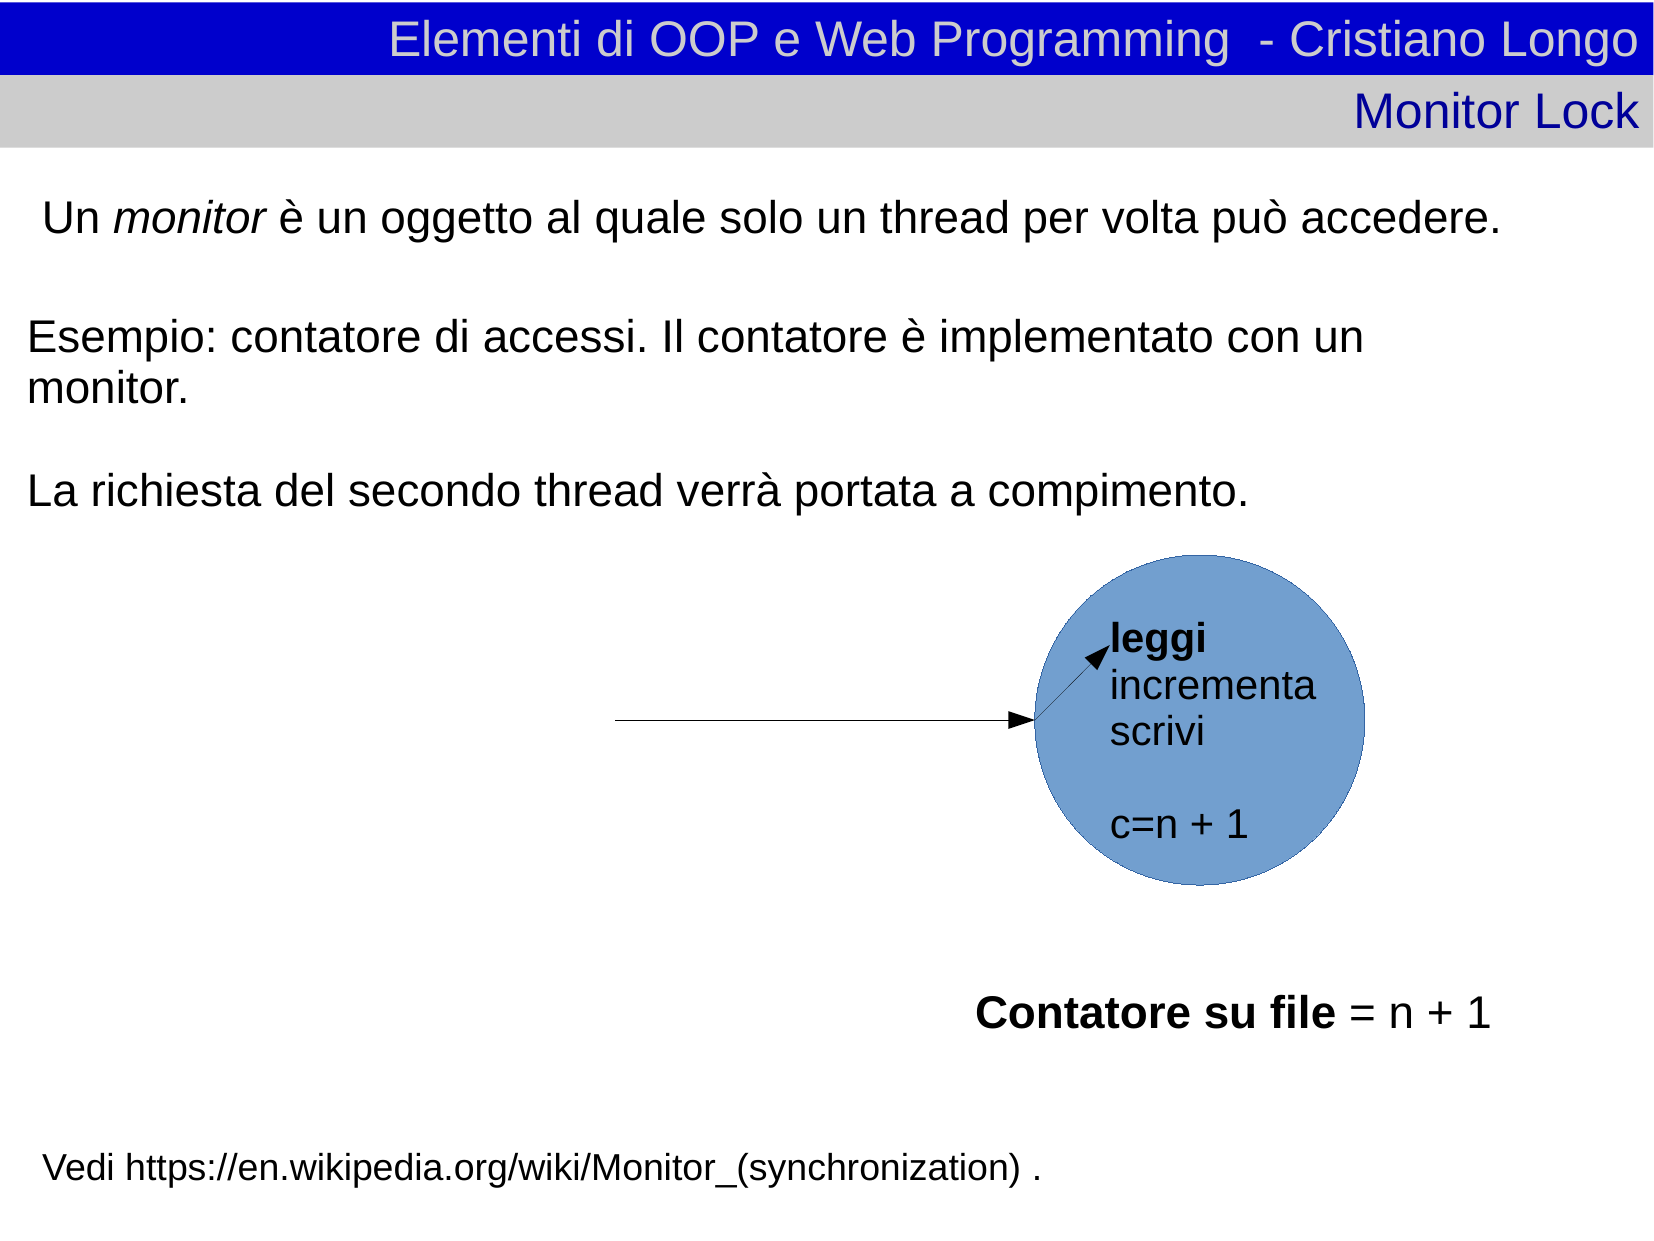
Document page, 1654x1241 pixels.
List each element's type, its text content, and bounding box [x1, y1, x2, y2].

text_box [0, 1110, 1489, 1230]
text_box Contatore su file = n + 1 [975, 960, 1594, 1065]
text_box Esempio: contatore di accessi. Il contatore è implementato con un monitor. La richiesta del secondo thread verrà portata a compimento. [26, 310, 1516, 516]
text_box [1034, 649, 1305, 886]
text_box leggi incrementa scrivi c=n + 1 [1109, 615, 1396, 848]
title Monitor Lock [0, 75, 1654, 148]
subtitle Un monitor è un oggetto al quale solo un thread per volta può accedere. [41, 148, 1531, 301]
text_box [26, 516, 1516, 719]
title Elementi di OOP e Web Programming - Cristiano Longo [0, 2, 1654, 75]
text_box Vedi https://en.wikipedia.org/wiki/Monitor_(synchronization) . [27, 1139, 1381, 1241]
